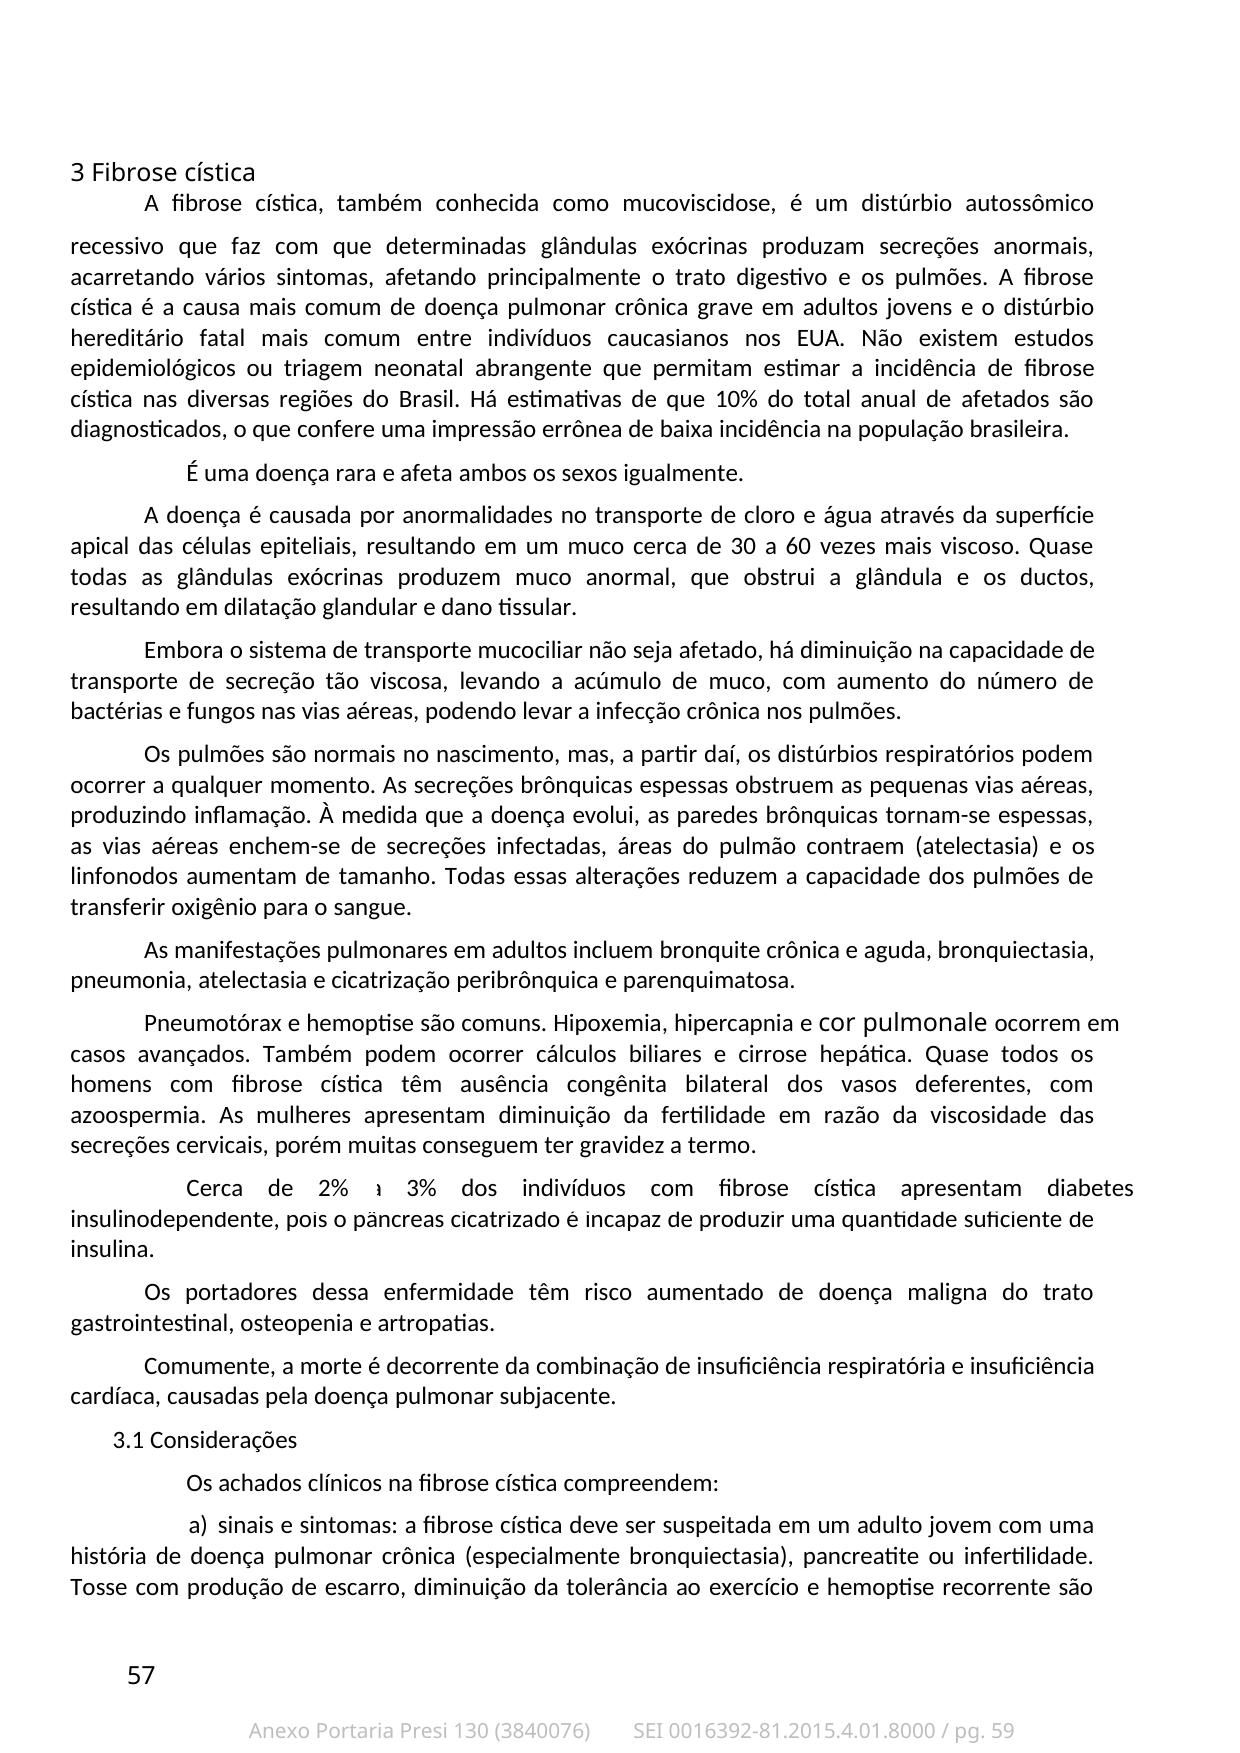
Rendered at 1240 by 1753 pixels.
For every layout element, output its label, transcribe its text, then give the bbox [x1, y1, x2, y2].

text todas as glândulas exócrinas produzem muco anormal, que obstrui a glândula e os ductos, [70, 561, 1231, 591]
text A fibrose cística, também conhecida como mucoviscidose, é um distúrbio autossômico [144, 187, 1231, 218]
text A doença é causada por anormalidades no transporte de cloro e água através da superfície [144, 499, 1231, 530]
text 3 Fibrose cística [70, 157, 1231, 187]
text É uma doença rara e afeta ambos os sexos igualmente. [186, 457, 809, 487]
text bactérias e fungos nas vias aéreas, podendo levar a infecção crônica nos pulmões. [70, 695, 1231, 726]
text hereditário fatal mais comum entre indivíduos caucasianos nos EUA. Não existem estudos [70, 322, 1231, 352]
text secreções cervicais, porém muitas conseguem ter gravidez a termo. [70, 1129, 1231, 1160]
text Cerca de 2% [186, 1172, 368, 1203]
text insulina. [70, 1233, 1231, 1264]
text insulinodependente, pois o pâncreas cicatrizado é incapaz de produzir uma quantidade suficiente de [70, 1203, 1231, 1233]
text Anexo Portaria Presi 130 (3840076) [248, 1720, 613, 1743]
text a 3% dos indivíduos com fibrose cística apresentam diabetes [377, 1172, 1231, 1203]
text acarretando vários sintomas, afetando principalmente o trato digestivo e os pulmões. A fibrose [70, 261, 1231, 291]
text Comumente, a morte é decorrente da combinação de insuficiência respiratória e insuficiência [144, 1350, 1231, 1380]
text 57 [127, 1660, 171, 1691]
text cística nas diversas regiões do Brasil. Há estimativas de que 10% do total anual de afetados são [70, 383, 1231, 413]
text cística é a causa mais comum de doença pulmonar crônica grave em adultos jovens e o distúrbio [70, 291, 1231, 322]
text Tosse com produção de escarro, diminuição da tolerância ao exercício e hemoptise recorrente são [70, 1571, 1231, 1601]
text a) sinais e sintomas: a fibrose cística deve ser suspeitada em um adulto jovem com uma [188, 1509, 1231, 1540]
text as vias aéreas enchem-se de secreções infectadas, áreas do pulmão contraem (atelectasia) e os [70, 830, 1231, 860]
text Pneumotórax e hemoptise são comuns. Hipoxemia, hipercapnia e cor pulmonale ocorrem em [144, 1007, 1231, 1038]
text diagnosticados, o que confere uma impressão errônea de baixa incidência na população brasileira. [70, 413, 1231, 444]
text resultando em dilatação glandular e dano tissular. [70, 591, 1231, 622]
text pneumonia, atelectasia e cicatrização peribrônquica e parenquimatosa. [70, 964, 1231, 995]
text recessivo que faz com que determinadas glândulas exócrinas produzam secreções anormais, [70, 230, 1231, 261]
text Os pulmões são normais no nascimento, mas, a partir daí, os distúrbios respiratórios podem [144, 738, 1231, 769]
text epidemiológicos ou triagem neonatal abrangente que permitam estimar a incidência de fibrose [70, 352, 1231, 383]
text Os achados clínicos na fibrose cística compreendem: [186, 1467, 781, 1497]
text apical das células epiteliais, resultando em um muco cerca de 30 a 60 vezes mais viscoso. Quase [70, 530, 1231, 561]
text casos avançados. Também podem ocorrer cálculos biliares e cirrose hepática. Quase todos os [70, 1038, 1231, 1068]
text transporte de secreção tão viscosa, levando a acúmulo de muco, com aumento do número de [70, 665, 1231, 695]
text produzindo inflamação. À medida que a doença evolui, as paredes brônquicas tornam-se espessas, [70, 799, 1231, 830]
text As manifestações pulmonares em adultos incluem bronquite crônica e aguda, bronquiectasia, [144, 934, 1231, 964]
text SEI 0016392-81.2015.4.01.8000 / pg. 59 [633, 1720, 1048, 1743]
text ocorrer a qualquer momento. As secreções brônquicas espessas obstruem as pequenas vias aéreas, [70, 769, 1231, 799]
text linfonodos aumentam de tamanho. Todas essas alterações reduzem a capacidade dos pulmões de [70, 860, 1231, 891]
text cardíaca, causadas pela doença pulmonar subjacente. [70, 1380, 1231, 1411]
text transferir oxigênio para o sangue. [70, 891, 1231, 921]
text gastrointestinal, osteopenia e artropatias. [70, 1307, 1231, 1337]
text Embora o sistema de transporte mucociliar não seja afetado, há diminuição na capacidade de [144, 634, 1231, 665]
text azoospermia. As mulheres apresentam diminuição da fertilidade em razão da viscosidade das [70, 1099, 1231, 1129]
text Os portadores dessa enfermidade têm risco aumentado de doença maligna do trato [144, 1276, 1231, 1307]
text história de doença pulmonar crônica (especialmente bronquiectasia), pancreatite ou infertilidade. [70, 1540, 1231, 1571]
text homens com fibrose cística têm ausência congênita bilateral dos vasos deferentes, com [70, 1068, 1231, 1099]
text 3.1 Considerações [112, 1424, 317, 1454]
